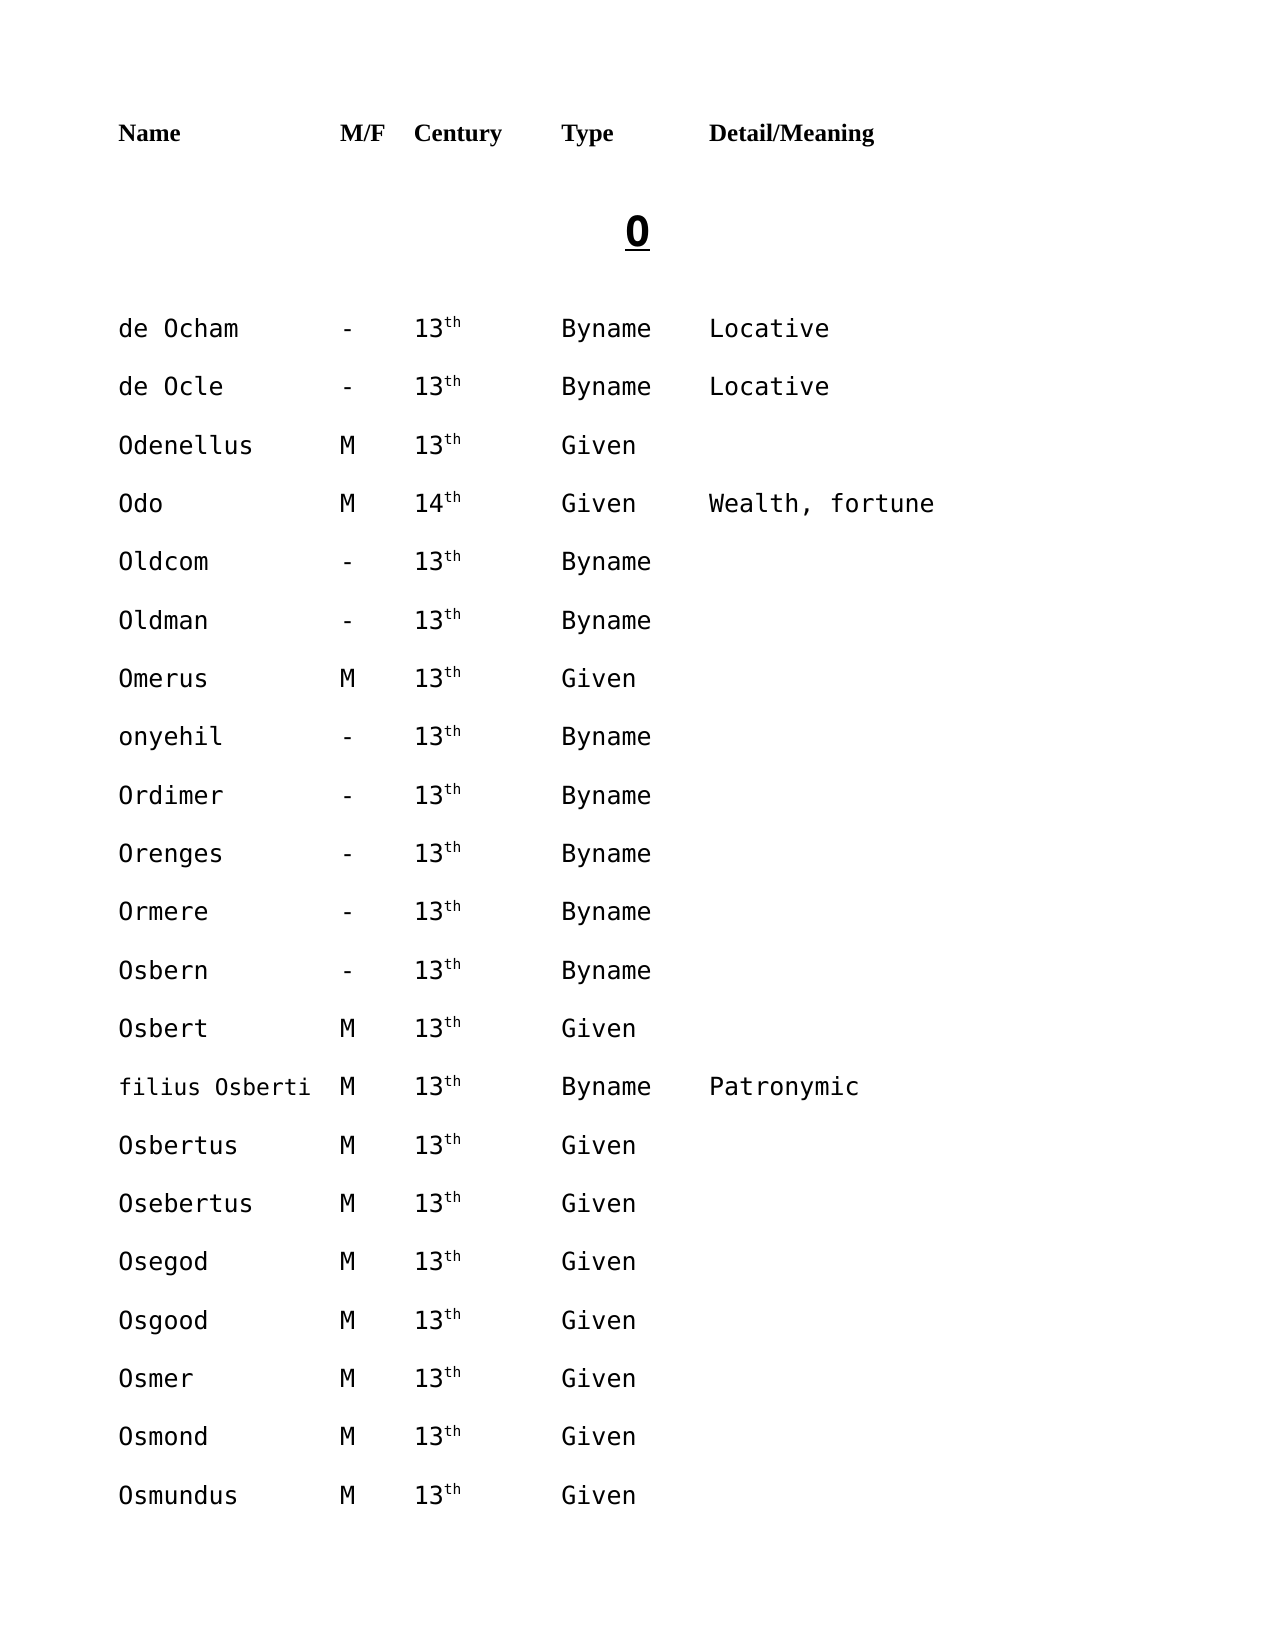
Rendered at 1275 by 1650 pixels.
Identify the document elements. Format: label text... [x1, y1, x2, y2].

text de Ocham - 13th Byname Locative [118, 314, 1157, 343]
text O [118, 207, 1157, 256]
text filius Osberti M 13th Byname Patronymic [118, 1072, 1157, 1102]
text Orenges - 13th Byname [118, 839, 1157, 868]
text Osgood M 13th Given [118, 1306, 1157, 1335]
text Odenellus M 13th Given [118, 431, 1157, 460]
text Osmond M 13th Given [118, 1422, 1157, 1452]
text Osegod M 13th Given [118, 1247, 1157, 1277]
text Oldman - 13th Byname [118, 606, 1157, 635]
text Omerus M 13th Given [118, 664, 1157, 693]
text onyehil - 13th Byname [118, 722, 1157, 752]
text Osbern - 13th Byname [118, 956, 1157, 985]
text Osbert M 13th Given [118, 1014, 1157, 1043]
text Ordimer - 13th Byname [118, 781, 1157, 810]
text Ormere - 13th Byname [118, 897, 1157, 927]
text Osmundus M 13th Given [118, 1481, 1157, 1510]
text Osbertus M 13th Given [118, 1131, 1157, 1160]
text Osmer M 13th Given [118, 1364, 1157, 1393]
text de Ocle - 13th Byname Locative [118, 372, 1157, 402]
text Oldcom - 13th Byname [118, 547, 1157, 577]
text Osebertus M 13th Given [118, 1189, 1157, 1218]
text Odo M 14th Given Wealth, fortune [118, 489, 1157, 518]
